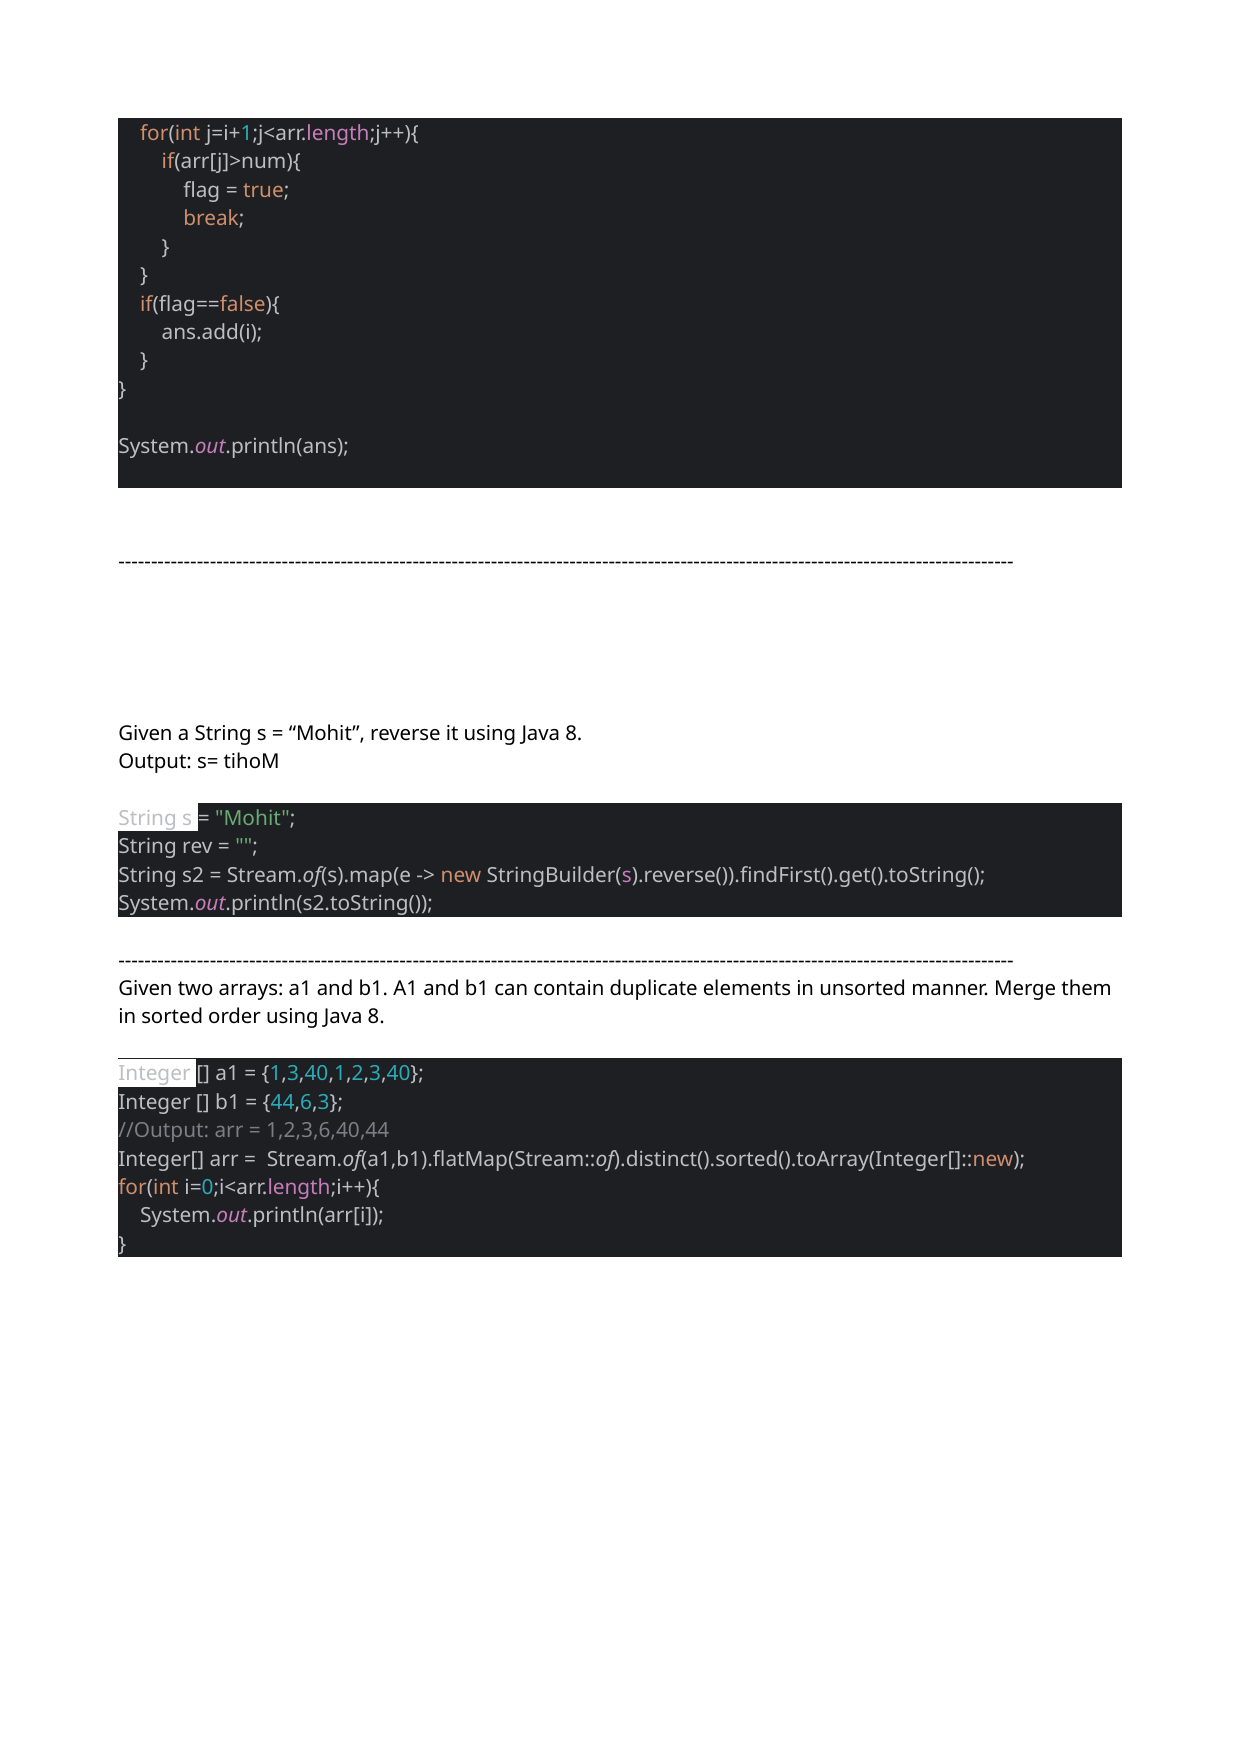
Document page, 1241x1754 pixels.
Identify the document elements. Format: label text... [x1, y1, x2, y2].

text ----------------------------------------------------------------------------------------------------------------------------------------- [118, 546, 1122, 574]
text Given a String s = “Mohit”, reverse it using Java 8. [118, 718, 1122, 746]
text ----------------------------------------------------------------------------------------------------------------------------------------- [118, 945, 1122, 973]
text Integer [] a1 = {1,3,40,1,2,3,40}; Integer [] b1 = {44,6,3}; //Output: arr = 1,2,3,6,40,44 Integer[] arr = Stream.of(a1,b1).flatMap(Stream::of).distinct().sorted().toArray(Integer[]::new); for(int i=0;i<arr.length;i++){ System.out.println(arr[i]); } [118, 1058, 1122, 1257]
text Given two arrays: a1 and b1. A1 and b1 can contain duplicate elements in unsorted manner. Merge them in sorted order using Java 8. [118, 973, 1122, 1030]
text Output: s= tihoM [118, 746, 1122, 774]
text for(int j=i+1;j<arr.length;j++){ if(arr[j]>num){ flag = true; break; } } if(flag==false){ ans.add(i); } } System.out.println(ans); [118, 118, 1122, 488]
text String s = "Mohit"; String rev = ""; String s2 = Stream.of(s).map(e -> new StringBuilder(s).reverse()).findFirst().get().toString(); System.out.println(s2.toString()); [118, 803, 1122, 917]
